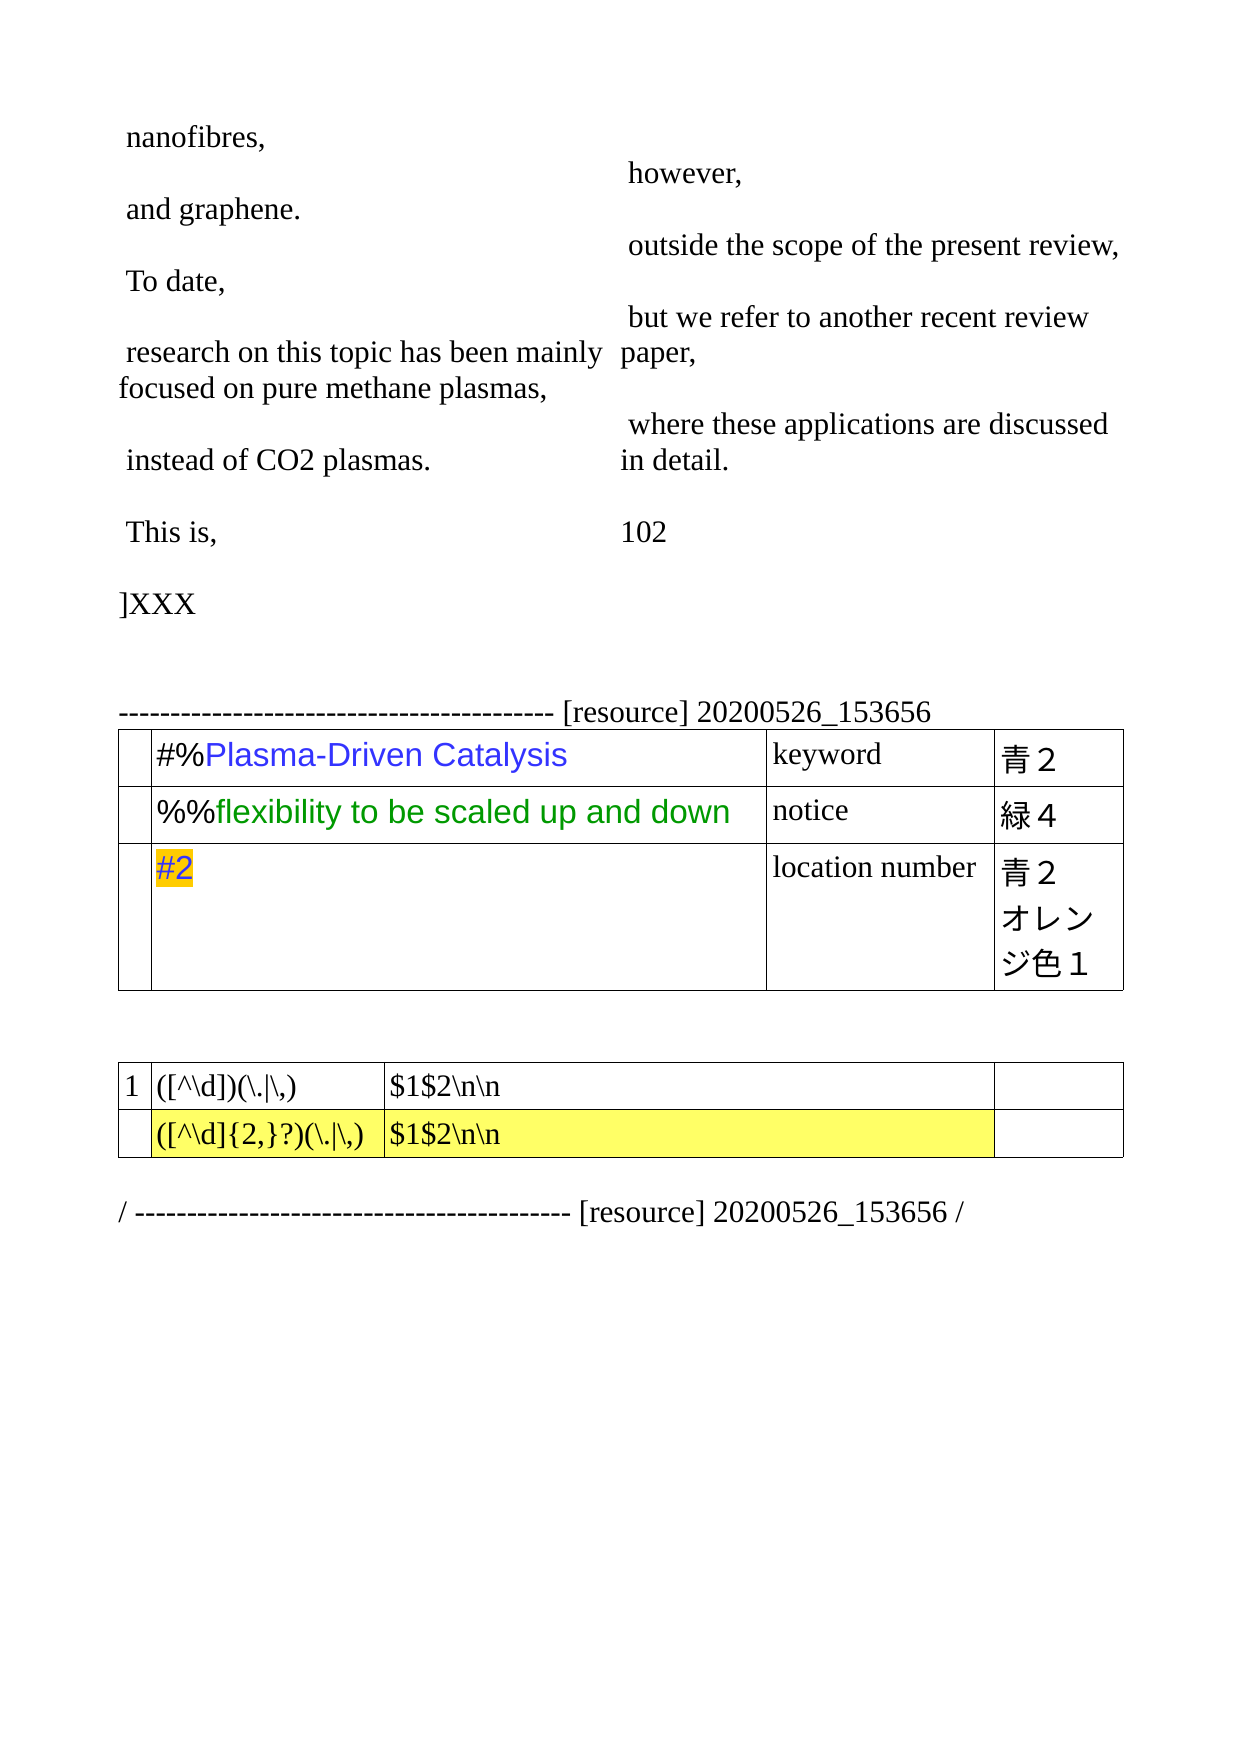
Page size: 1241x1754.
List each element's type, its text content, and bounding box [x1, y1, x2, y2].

text This is, [118, 513, 620, 549]
table_cell 緑４ [995, 787, 1123, 843]
text but we refer to another recent review paper, [620, 298, 1122, 370]
table_cell [119, 844, 151, 990]
table_cell [119, 787, 151, 843]
table_cell notice [767, 787, 994, 843]
text outside the scope of the present review, [620, 226, 1122, 262]
table_header ([^\d])(\.|\,) [152, 1063, 384, 1109]
table_header 青２ [995, 730, 1123, 786]
table_cell %%flexibility to be scaled up and down [152, 787, 766, 843]
table_cell [995, 1110, 1123, 1157]
text research on this topic has been mainly focused on pure methane plasmas, [118, 334, 620, 406]
table_cell location number [767, 844, 994, 990]
text where these applications are discussed in detail. [620, 406, 1122, 477]
table_header keyword [767, 730, 994, 786]
table_header [119, 730, 151, 786]
text and graphene. [118, 190, 620, 226]
text To date, [118, 262, 620, 298]
table_cell 青２ オレンジ色１ [995, 844, 1123, 990]
text 102 [620, 513, 1122, 549]
table_header 1 [119, 1063, 151, 1109]
table_cell $1$2\n\n [385, 1110, 994, 1157]
text ]XXX [118, 585, 1122, 621]
table_header [995, 1063, 1123, 1109]
text nanofibres, [118, 118, 620, 154]
table_header $1$2\n\n [385, 1063, 994, 1109]
table_cell [119, 1110, 151, 1157]
table_header #%Plasma-Driven Catalysis [152, 730, 766, 786]
table_cell ([^\d]{2,}?)(\.|\,) [152, 1110, 384, 1157]
text instead of CO2 plasmas. [118, 442, 620, 477]
text / ------------------------------------------ [resource] 20200526_153656 / [118, 1193, 1122, 1229]
text however, [620, 154, 1122, 190]
text ------------------------------------------ [resource] 20200526_153656 [118, 693, 1122, 729]
table_cell #2 [152, 844, 766, 990]
